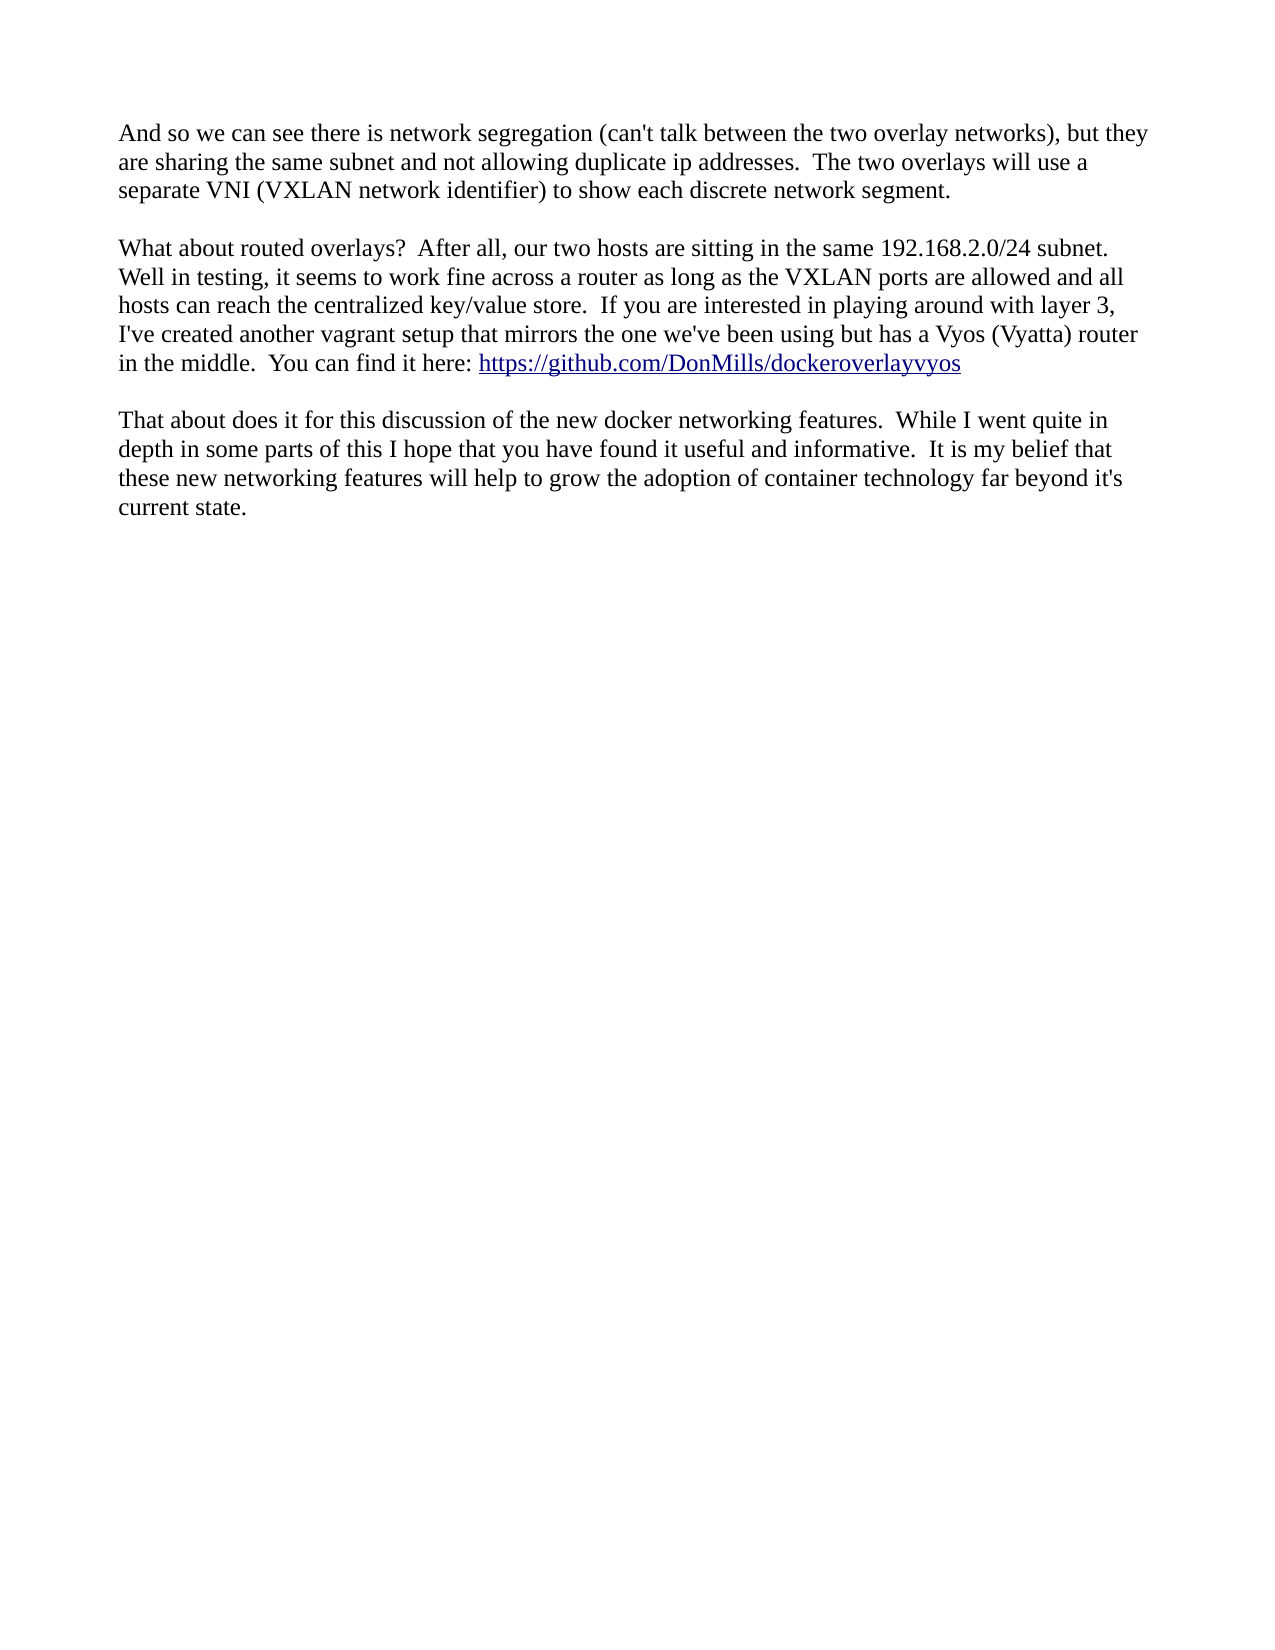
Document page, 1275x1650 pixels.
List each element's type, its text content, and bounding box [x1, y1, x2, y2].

text What about routed overlays? After all, our two hosts are sitting in the same 192.168.2.0/24 subnet. Well in testing, it seems to work fine across a router as long as the VXLAN ports are allowed and all hosts can reach the centralized key/value store. If you are interested in playing around with layer 3, I've created another vagrant setup that mirrors the one we've been using but has a Vyos (Vyatta) router in the middle. You can find it here: https://github.com/DonMills/dockeroverlayvyos [118, 233, 1157, 377]
text That about does it for this discussion of the new docker networking features. While I went quite in depth in some parts of this I hope that you have found it useful and informative. It is my belief that these new networking features will help to grow the adoption of container technology far beyond it's current state. [118, 406, 1157, 521]
text And so we can see there is network segregation (can't talk between the two overlay networks), but they are sharing the same subnet and not allowing duplicate ip addresses. The two overlays will use a separate VNI (VXLAN network identifier) to show each discrete network segment. [118, 118, 1157, 204]
